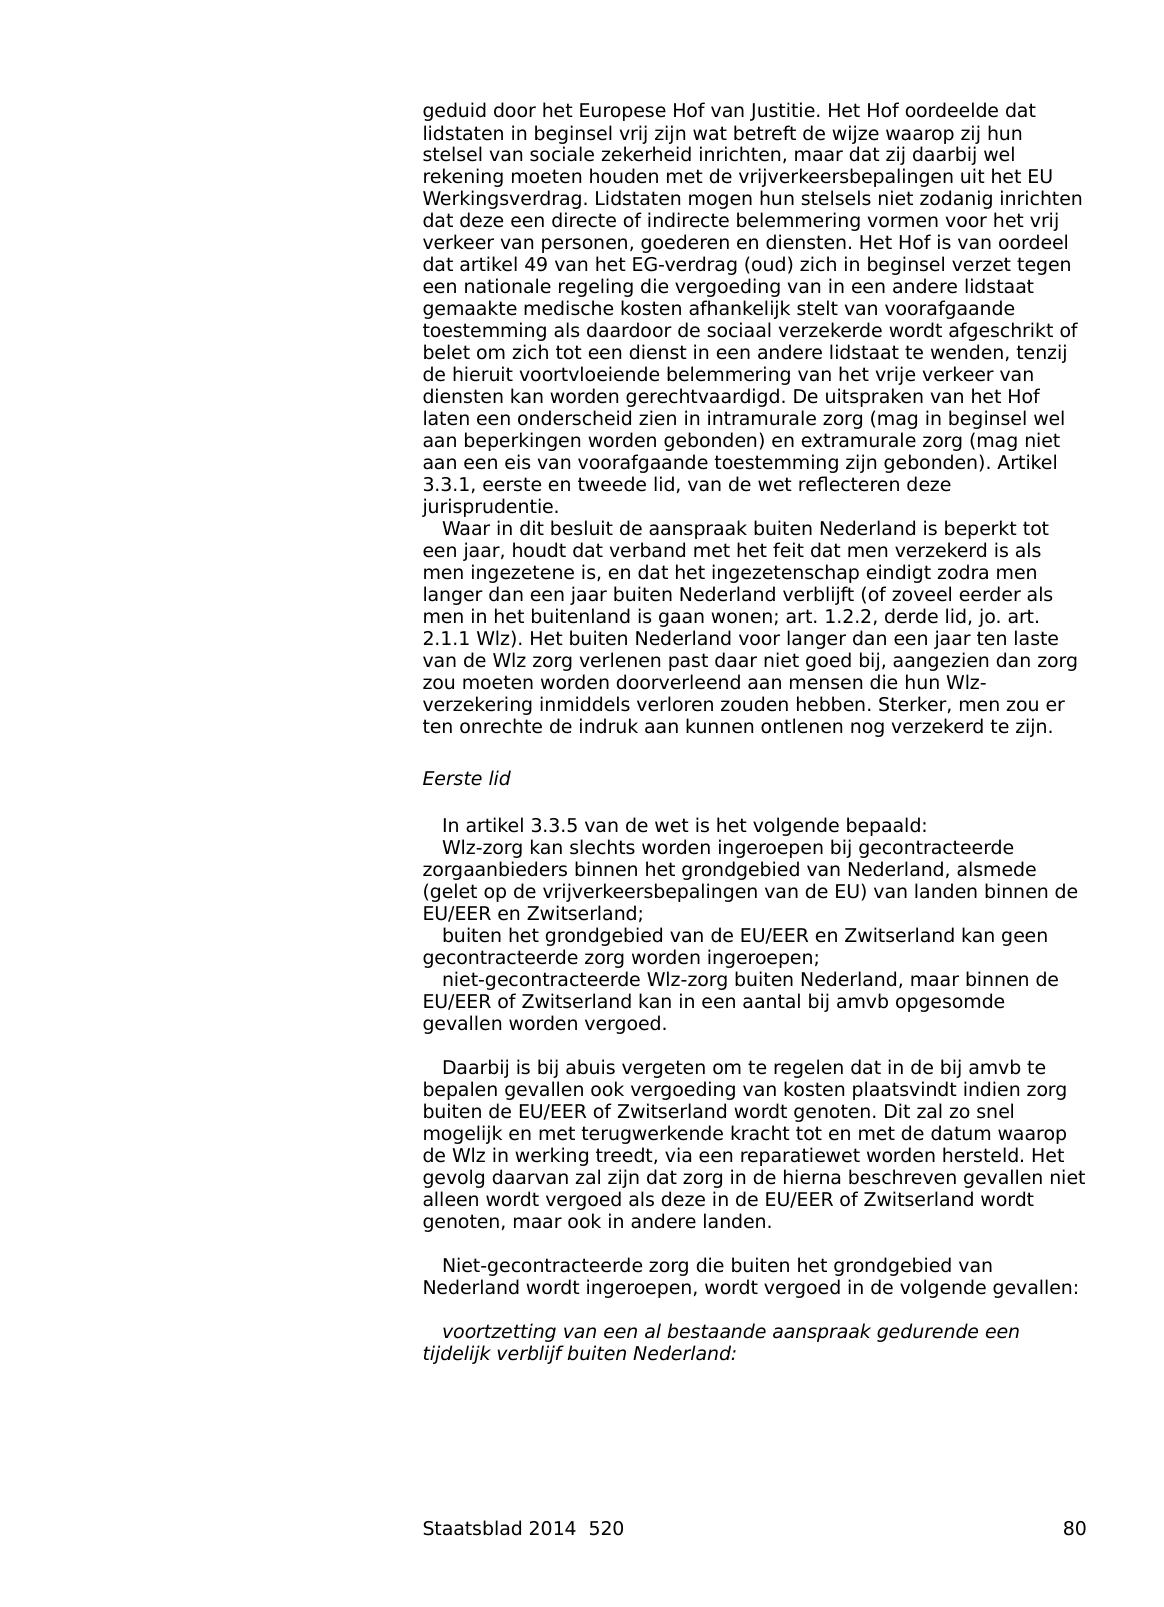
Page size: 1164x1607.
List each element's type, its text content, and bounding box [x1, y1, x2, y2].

text Daarbij is bij abuis vergeten om te regelen dat in de bij amvb te bepalen gevallen ook vergoeding van kosten plaatsvindt indien zorg buiten de EU/EER of Zwitserland wordt genoten. Dit zal zo snel mogelijk en met terugwerkende kracht tot en met de datum waarop de Wlz in werking treedt, via een reparatiewet worden hersteld. Het gevolg daarvan zal zijn dat zorg in de hierna beschreven gevallen niet alleen wordt vergoed als deze in de EU/EER of Zwitserland wordt genoten, maar ook in andere landen. [422, 1057, 1087, 1233]
text geduid door het Europese Hof van Justitie. Het Hof oordeelde dat lidstaten in beginsel vrij zijn wat betreft de wijze waarop zij hun stelsel van sociale zekerheid inrichten, maar dat zij daarbij wel rekening moeten houden met de vrijverkeersbepalingen uit het EU Werkingsverdrag. Lidstaten mogen hun stelsels niet zodanig inrichten dat deze een directe of indirecte belemmering vormen voor het vrij verkeer van personen, goederen en diensten. Het Hof is van oordeel dat artikel 49 van het EG-verdrag (oud) zich in beginsel verzet tegen een nationale regeling die vergoeding van in een andere lidstaat gemaakte medische kosten afhankelijk stelt van voorafgaande toestemming als daardoor de sociaal verzekerde wordt afgeschrikt of belet om zich tot een dienst in een andere lidstaat te wenden, tenzij de hieruit voortvloeiende belemmering van het vrije verkeer van diensten kan worden gerechtvaardigd. De uitspraken van het Hof laten een onderscheid zien in intramurale zorg (mag in beginsel wel aan beperkingen worden gebonden) en extramurale zorg (mag niet aan een eis van voorafgaande toestemming zijn gebonden). Artikel 3.3.1, eerste en tweede lid, van de wet reflecteren deze jurisprudentie. [422, 100, 1087, 518]
text voortzetting van een al bestaande aanspraak gedurende een tijdelijk verblijf buiten Nederland: [422, 1321, 1087, 1365]
text niet-gecontracteerde Wlz-zorg buiten Nederland, maar binnen de EU/EER of Zwitserland kan in een aantal bij amvb opgesomde gevallen worden vergoed. [422, 969, 1087, 1034]
text Waar in dit besluit de aanspraak buiten Nederland is beperkt tot een jaar, houdt dat verband met het feit dat men verzekerd is als men ingezetene is, en dat het ingezetenschap eindigt zodra men langer dan een jaar buiten Nederland verblijft (of zoveel eerder als men in het buitenland is gaan wonen; art. 1.2.2, derde lid, jo. art. 2.1.1 Wlz). Het buiten Nederland voor langer dan een jaar ten laste van de Wlz zorg verlenen past daar niet goed bij, aangezien dan zorg zou moeten worden doorverleend aan mensen die hun Wlz-verzekering inmiddels verloren zouden hebben. Sterker, men zou er ten onrechte de indruk aan kunnen ontlenen nog verzekerd te zijn. [422, 518, 1087, 738]
text In artikel 3.3.5 van de wet is het volgende bepaald: [422, 815, 1087, 837]
subtitle Eerste lid [422, 768, 1087, 790]
text Niet-gecontracteerde zorg die buiten het grondgebied van Nederland wordt ingeroepen, wordt vergoed in de volgende gevallen: [422, 1255, 1087, 1299]
text Wlz-zorg kan slechts worden ingeroepen bij gecontracteerde zorgaanbieders binnen het grondgebied van Nederland, alsmede (gelet op de vrijverkeersbepalingen van de EU) van landen binnen de EU/EER en Zwitserland; [422, 837, 1087, 925]
text buiten het grondgebied van de EU/EER en Zwitserland kan geen gecontracteerde zorg worden ingeroepen; [422, 925, 1087, 969]
